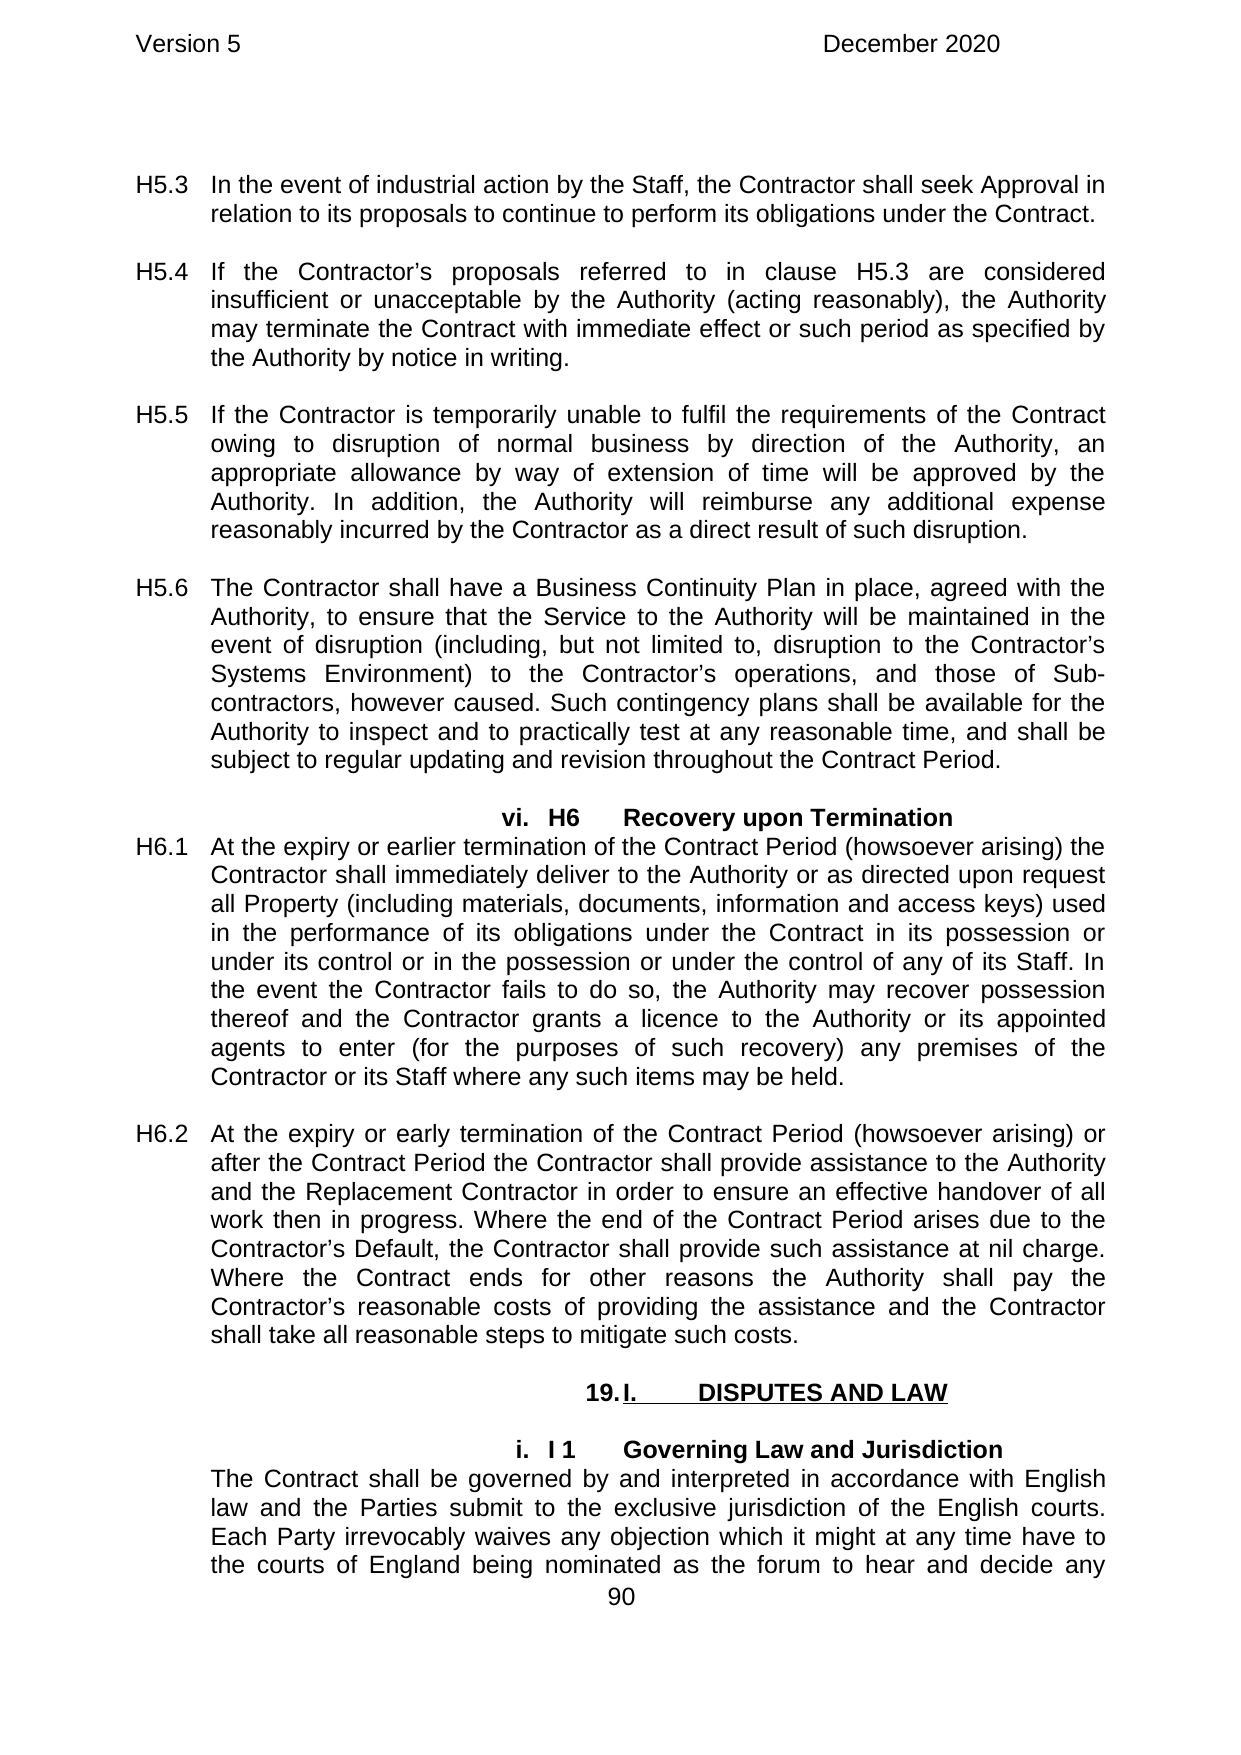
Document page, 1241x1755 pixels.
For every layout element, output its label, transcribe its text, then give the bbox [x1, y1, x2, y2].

subtitle H6 Recovery upon Termination [529, 803, 1107, 832]
text The Contract shall be governed by and interpreted in accordance with English law and the Parties submit to the exclusive jurisdiction of the English courts. Each Party irrevocably waives any objection which it might at any time have to the courts of England being nominated as the forum to hear and decide any [210, 1464, 1107, 1579]
subtitle I 1 Governing Law and Jurisdiction [529, 1435, 1107, 1464]
text H6.2 At the expiry or early termination of the Contract Period (howsoever arising) or after the Contract Period the Contractor shall provide assistance to the Authority and the Replacement Contractor in order to ensure an effective handover of all work then in progress. Where the end of the Contract Period arises due to the Contractor’s Default, the Contractor shall provide such assistance at nil charge. Where the Contract ends for other reasons the Authority shall pay the Contractor’s reasonable costs of providing the assistance and the Contractor shall take all reasonable steps to mitigate such costs. [135, 1119, 1107, 1349]
text H5.3 In the event of industrial action by the Staff, the Contractor shall seek Approval in relation to its proposals to continue to perform its obligations under the Contract. [135, 170, 1107, 228]
subtitle I. DISPUTES AND LAW [585, 1378, 1107, 1407]
text H6.1 At the expiry or earlier termination of the Contract Period (howsoever arising) the Contractor shall immediately deliver to the Authority or as directed upon request all Property (including materials, documents, information and access keys) used in the performance of its obligations under the Contract in its possession or under its control or in the possession or under the control of any of its Staff. In the event the Contractor fails to do so, the Authority may recover possession thereof and the Contractor grants a licence to the Authority or its appointed agents to enter (for the purposes of such recovery) any premises of the Contractor or its Staff where any such items may be held. [135, 832, 1107, 1090]
text H5.5 If the Contractor is temporarily unable to fulfil the requirements of the Contract owing to disruption of normal business by direction of the Authority, an appropriate allowance by way of extension of time will be approved by the Authority. In addition, the Authority will reimburse any additional expense reasonably incurred by the Contractor as a direct result of such disruption. [135, 400, 1107, 544]
text H5.4 If the Contractor’s proposals referred to in clause H5.3 are considered insufficient or unacceptable by the Authority (acting reasonably), the Authority may terminate the Contract with immediate effect or such period as specified by the Authority by notice in writing. [135, 257, 1107, 372]
text H5.6 The Contractor shall have a Business Continuity Plan in place, agreed with the Authority, to ensure that the Service to the Authority will be maintained in the event of disruption (including, but not limited to, disruption to the Contractor’s Systems Environment) to the Contractor’s operations, and those of Sub-contractors, however caused. Such contingency plans shall be available for the Authority to inspect and to practically test at any reasonable time, and shall be subject to regular updating and revision throughout the Contract Period. [135, 573, 1107, 774]
